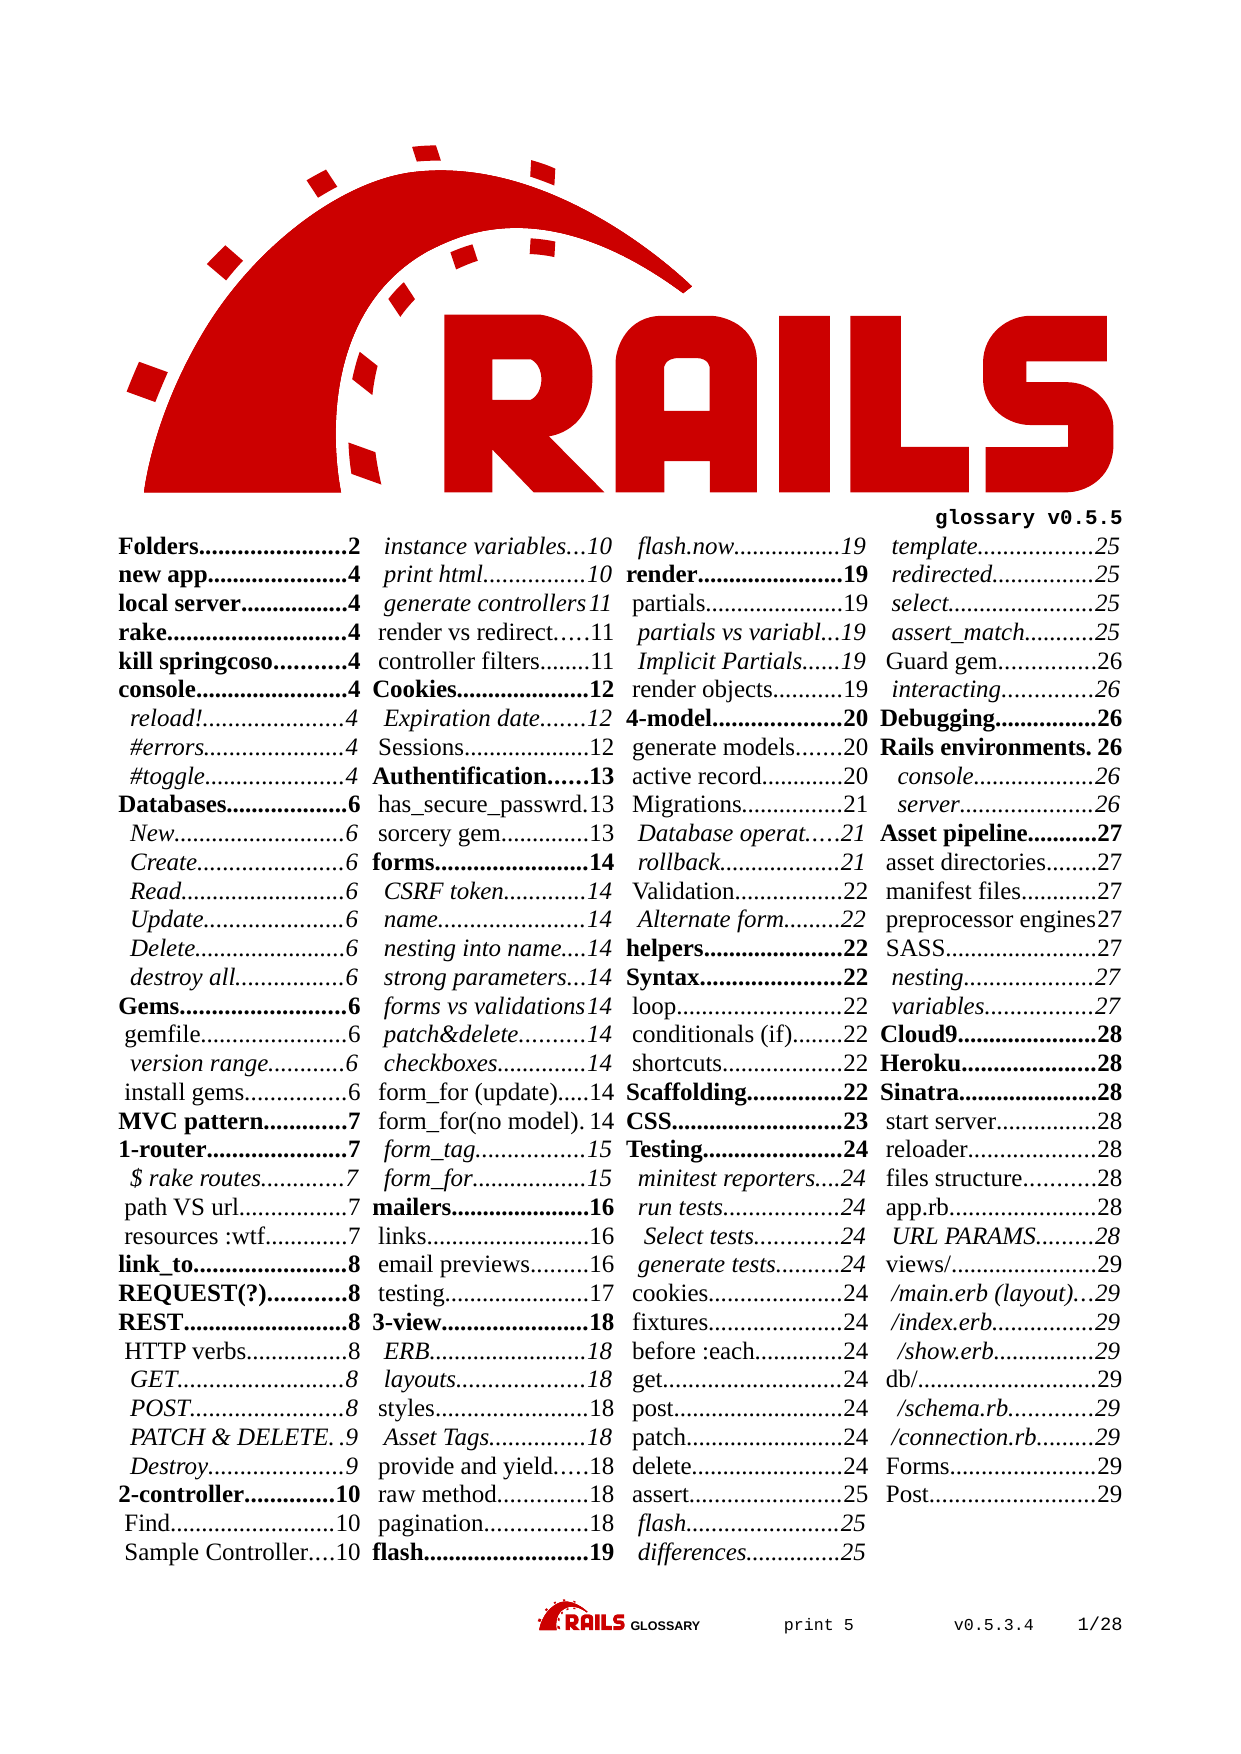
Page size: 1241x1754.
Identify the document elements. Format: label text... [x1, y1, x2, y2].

text MVC pattern 7 [118, 1106, 360, 1134]
text provide and yield 18 [378, 1451, 614, 1479]
text loop 22 [632, 991, 868, 1019]
text URL PARAMS 28 [891, 1221, 1122, 1249]
text /index.erb 29 [891, 1307, 1122, 1336]
text link_to 8 [118, 1249, 360, 1278]
text install gems 6 [124, 1077, 360, 1106]
text files structure 28 [886, 1163, 1122, 1192]
text patch 24 [632, 1422, 868, 1451]
text generate controllers 11 [384, 588, 614, 617]
text Post 29 [886, 1479, 1122, 1508]
text Sinatra 28 [880, 1077, 1122, 1106]
text Folders 2 [118, 531, 360, 559]
text styles 18 [378, 1393, 614, 1422]
text Rails environments 26 [880, 732, 1122, 761]
text Read 6 [130, 876, 360, 904]
text path VS url 7 [124, 1192, 360, 1221]
text new app 4 [118, 559, 360, 588]
text form_for 15 [384, 1163, 614, 1192]
text render objects 19 [632, 674, 868, 703]
text Alternate form 22 [638, 904, 868, 933]
text layouts 18 [384, 1364, 614, 1393]
text Cloud9 28 [880, 1019, 1122, 1048]
text Expiration date 12 [384, 703, 614, 732]
text assert 25 [632, 1479, 868, 1508]
text get 24 [632, 1364, 868, 1393]
text assert_match 25 [891, 617, 1122, 646]
text Cookies 12 [372, 674, 614, 703]
text sorcery gem 13 [378, 818, 614, 847]
text Guard gem 26 [886, 646, 1122, 674]
text differences 25 [638, 1537, 868, 1566]
text generate tests 24 [638, 1249, 868, 1278]
text #errors 4 [130, 732, 360, 761]
text form_for (update) 14 [378, 1077, 614, 1106]
text print html 10 [384, 559, 614, 588]
text SASS 27 [886, 933, 1122, 962]
text controller filters 11 [378, 646, 614, 674]
text Syntax 22 [626, 962, 868, 991]
text kill springcoso 4 [118, 646, 360, 674]
text minitest reporters 24 [638, 1163, 868, 1192]
text Validation 22 [632, 876, 868, 904]
text Database operat 21 [638, 818, 868, 847]
text strong parameters 14 [384, 962, 614, 991]
text helpers 22 [626, 933, 868, 962]
text Scaffolding 22 [626, 1077, 868, 1106]
text rollback 21 [638, 847, 868, 876]
text nesting into name 14 [384, 933, 614, 962]
text gemfile 6 [124, 1019, 360, 1048]
text 4-model 20 [626, 703, 868, 732]
text pagination 18 [378, 1508, 614, 1537]
text fixtures 24 [632, 1307, 868, 1336]
text Migrations 21 [632, 789, 868, 818]
text before :each 24 [632, 1336, 868, 1364]
text form_for(no model) 14 [378, 1106, 614, 1134]
text Sample Controller 10 [124, 1537, 360, 1566]
text forms vs validations 14 [384, 991, 614, 1019]
text $ rake routes 7 [130, 1163, 360, 1192]
text Debugging 26 [880, 703, 1122, 732]
text console 4 [118, 674, 360, 703]
text Gems 6 [118, 991, 360, 1019]
text glossary v0.5.5 [118, 507, 1122, 531]
text flash 19 [372, 1537, 614, 1566]
text start server 28 [886, 1106, 1122, 1134]
text 3-view 18 [372, 1307, 614, 1336]
text shortcuts 22 [632, 1048, 868, 1077]
text variables 27 [891, 991, 1122, 1019]
text reloader 28 [886, 1134, 1122, 1163]
text New 6 [130, 818, 360, 847]
text cookies 24 [632, 1278, 868, 1307]
text Authentification 13 [372, 761, 614, 789]
text db/ 29 [886, 1364, 1122, 1393]
text destroy all 6 [130, 962, 360, 991]
text Create 6 [130, 847, 360, 876]
text interacting 26 [891, 674, 1122, 703]
text Databases 6 [118, 789, 360, 818]
text console 26 [897, 761, 1122, 789]
text testing 17 [378, 1278, 614, 1307]
text Heroku 28 [880, 1048, 1122, 1077]
text redirected 25 [891, 559, 1122, 588]
text app.rb 28 [886, 1192, 1122, 1221]
text HTTP verbs 8 [124, 1336, 360, 1364]
text rake 4 [118, 617, 360, 646]
text conditionals (if) 22 [632, 1019, 868, 1048]
text /schema.rb 29 [891, 1393, 1122, 1422]
text preprocessor engines 27 [886, 904, 1122, 933]
text /show.erb 29 [891, 1336, 1122, 1364]
text manifest files 27 [886, 876, 1122, 904]
text checkboxes 14 [384, 1048, 614, 1077]
text Delete 6 [130, 933, 360, 962]
text PATCH & DELETE 9 [130, 1422, 360, 1451]
text server 26 [897, 789, 1122, 818]
text REST 8 [118, 1307, 360, 1336]
text partials 19 [632, 588, 868, 617]
text /main.erb (layout) 29 [891, 1278, 1122, 1307]
text Testing 24 [626, 1134, 868, 1163]
text views/ 29 [886, 1249, 1122, 1278]
text patch&delete 14 [384, 1019, 614, 1048]
text select 25 [891, 588, 1122, 617]
text #toggle 4 [130, 761, 360, 789]
text delete 24 [632, 1451, 868, 1479]
text GET 8 [130, 1364, 360, 1393]
text REQUEST(?) 8 [118, 1278, 360, 1307]
text CSRF token 14 [384, 876, 614, 904]
text /connection.rb 29 [891, 1422, 1122, 1451]
text resources :wtf 7 [124, 1221, 360, 1249]
text POST 8 [130, 1393, 360, 1422]
text nesting 27 [891, 962, 1122, 991]
text form_tag 15 [384, 1134, 614, 1163]
text CSS 23 [626, 1106, 868, 1134]
text version range 6 [130, 1048, 360, 1077]
text 2-controller 10 [118, 1479, 360, 1508]
text Asset Tags 18 [384, 1422, 614, 1451]
text active record 20 [632, 761, 868, 789]
text Update 6 [130, 904, 360, 933]
text run tests 24 [638, 1192, 868, 1221]
text reload! 4 [130, 703, 360, 732]
text mailers 16 [372, 1192, 614, 1221]
text Asset pipeline 27 [880, 818, 1122, 847]
text Find 10 [124, 1508, 360, 1537]
text instance variables 10 [384, 531, 614, 559]
text raw method 18 [378, 1479, 614, 1508]
text Select tests 24 [643, 1221, 868, 1249]
text has_secure_passwrd 13 [378, 789, 614, 818]
text asset directories 27 [886, 847, 1122, 876]
text name 14 [384, 904, 614, 933]
text 1-router 7 [118, 1134, 360, 1163]
text Sessions 12 [378, 732, 614, 761]
text email previews 16 [378, 1249, 614, 1278]
text render 19 [626, 559, 868, 588]
text Destroy 9 [130, 1451, 360, 1479]
text flash.now 19 [638, 531, 868, 559]
text template 25 [891, 531, 1122, 559]
text render vs redirect 11 [378, 617, 614, 646]
text flash 25 [638, 1508, 868, 1537]
text generate models 20 [632, 732, 868, 761]
text post 24 [632, 1393, 868, 1422]
text forms 14 [372, 847, 614, 876]
text ERB 18 [384, 1336, 614, 1364]
text partials vs variabl 19 [638, 617, 868, 646]
text links 16 [378, 1221, 614, 1249]
text Implicit Partials 19 [638, 646, 868, 674]
text local server 4 [118, 588, 360, 617]
text Forms 29 [886, 1451, 1122, 1479]
